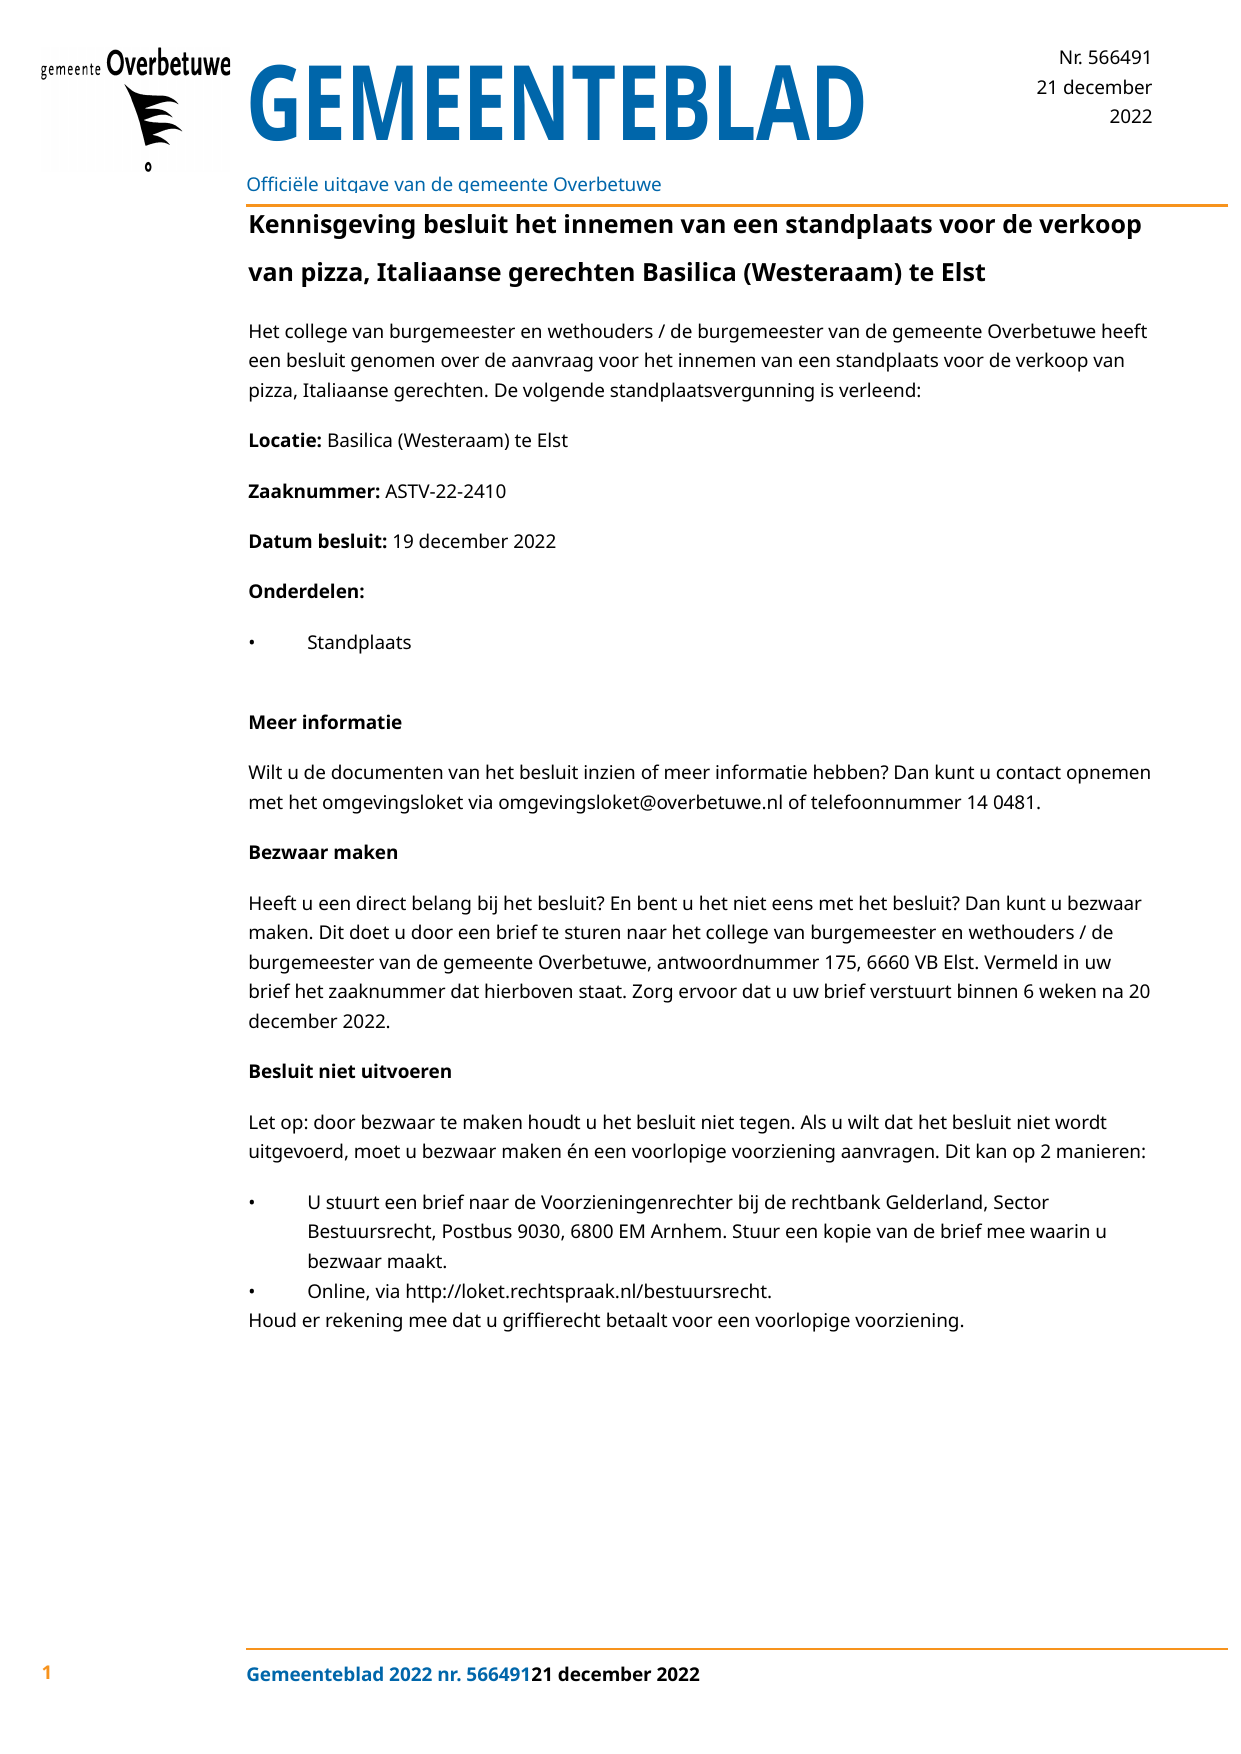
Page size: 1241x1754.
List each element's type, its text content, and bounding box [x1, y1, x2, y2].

picture [41, 47, 231, 172]
list Standplaats [248, 629, 1152, 655]
text Wilt u de documenten van het besluit inzien of meer informatie hebben? Dan kunt u contact opnemen met het omgevingsloket via omgevingsloket@overbetuwe.nl of telefoonnummer 14 0481. [248, 759, 1152, 815]
text Zaaknummer: ASTV-22-2410 [248, 478, 1152, 504]
list U stuurt een brief naar de Voorzieningenrechter bij de rechtbank Gelderland, Sector Bestuursrecht, Postbus 9030, 6800 EM Arnhem. Stuur een kopie van de brief mee waarin u bezwaar maakt. [248, 1189, 1152, 1274]
text Meer informatie [248, 709, 1152, 735]
text Datum besluit: 19 december 2022 [248, 528, 1152, 554]
text Kennisgeving besluit het innemen van een standplaats voor de verkoop van pizza, Italiaanse gerechten Basilica (Westeraam) te Elst [248, 207, 1152, 288]
list Online, via http://loket.rechtspraak.nl/bestuursrecht. [248, 1278, 1152, 1304]
text Het college van burgemeester en wethouders / de burgemeester van de gemeente Overbetuwe heeft een besluit genomen over de aanvraag voor het innemen van een standplaats voor de verkoop van pizza, Italiaanse gerechten. De volgende standplaatsvergunning is verleend: [248, 318, 1152, 403]
text Houd er rekening mee dat u griffierecht betaalt voor een voorlopige voorziening. [248, 1307, 1152, 1333]
text Besluit niet uitvoeren [248, 1059, 1152, 1084]
text Heeft u een direct belang bij het besluit? En bent u het niet eens met het besluit? Dan kunt u bezwaar maken. Dit doet u door een brief te sturen naar het college van burgemeester en wethouders / de burgemeester van de gemeente Overbetuwe, antwoordnummer 175, 6660 VB Elst. Vermeld in uw brief het zaaknummer dat hierboven staat. Zorg ervoor dat u uw brief verstuurt binnen 6 weken na 20 december 2022. [248, 890, 1152, 1034]
text Bezwaar maken [248, 839, 1152, 865]
text Onderdelen: [248, 579, 1152, 604]
text Let op: door bezwaar te maken houdt u het besluit niet tegen. Als u wilt dat het besluit niet wordt uitgevoerd, moet u bezwaar maken én een voorlopige voorziening aanvragen. Dit kan op 2 manieren: [248, 1109, 1152, 1164]
text Locatie: Basilica (Westeraam) te Elst [248, 427, 1152, 453]
